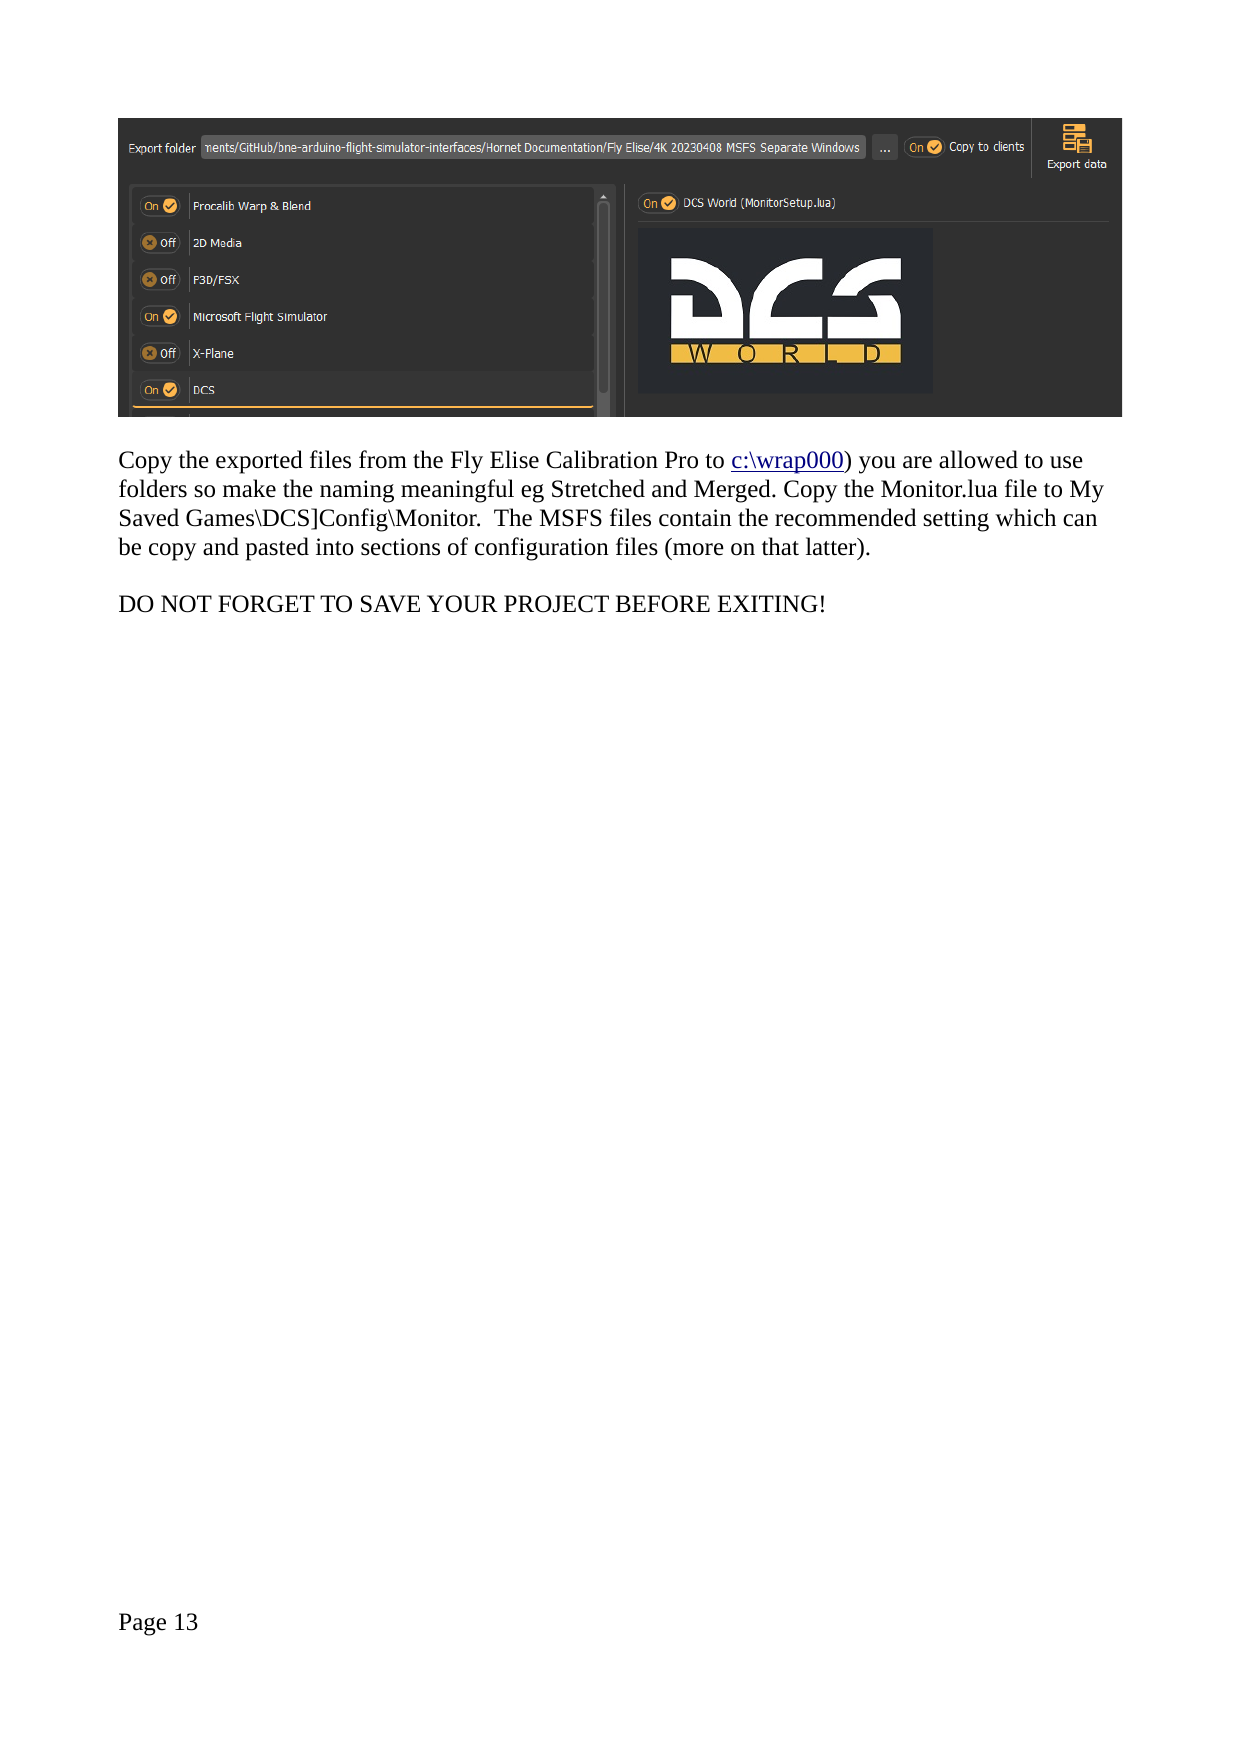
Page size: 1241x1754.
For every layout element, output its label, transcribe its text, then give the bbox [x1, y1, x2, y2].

picture [118, 118, 1123, 417]
text DO NOT FORGET TO SAVE YOUR PROJECT BEFORE EXITING! [118, 589, 1122, 618]
text Copy the exported files from the Fly Elise Calibration Pro to c:\wrap000) you are allowed to use folders so make the naming meaningful eg Stretched and Merged. Copy the Monitor.lua file to My Saved Games\DCS]Config\Monitor. The MSFS files contain the recommended setting which can be copy and pasted into sections of configuration files (more on that latter). [118, 446, 1122, 561]
